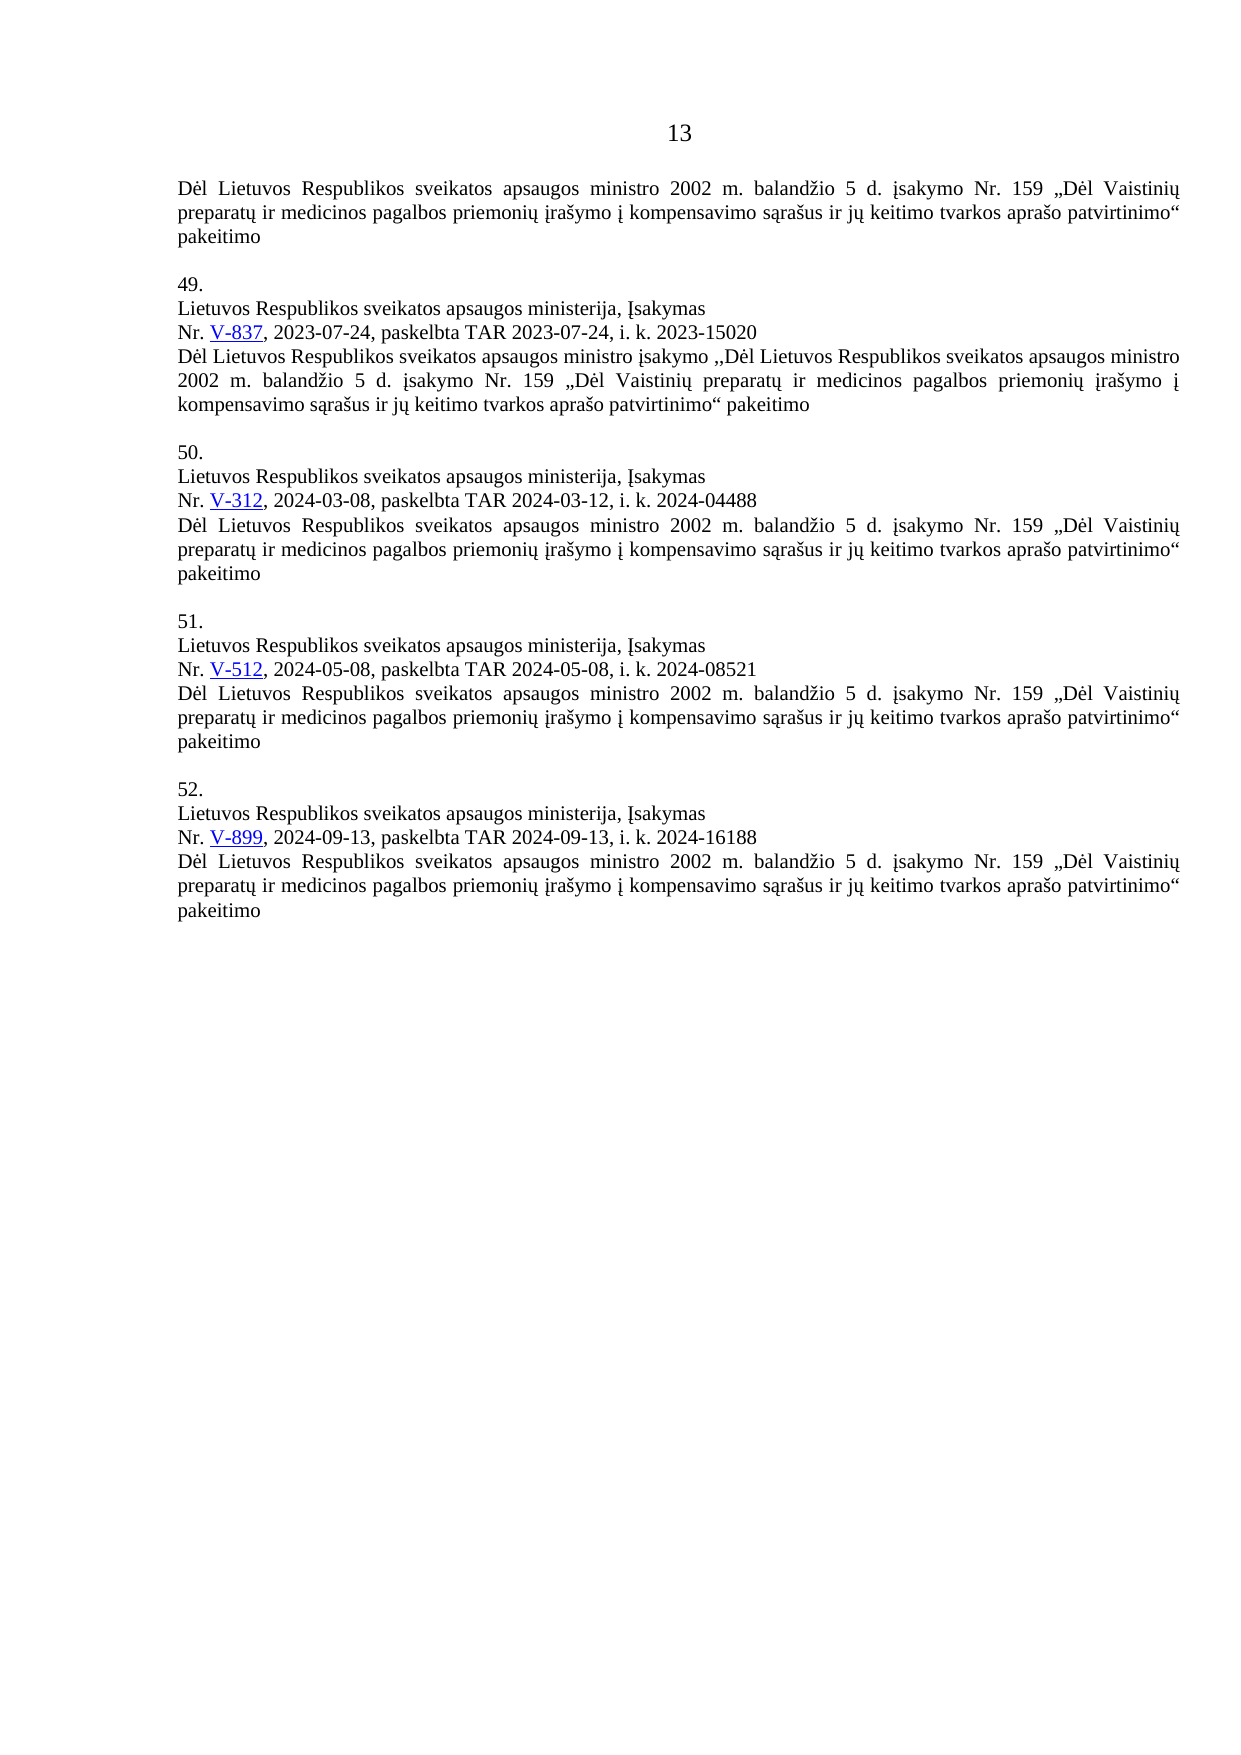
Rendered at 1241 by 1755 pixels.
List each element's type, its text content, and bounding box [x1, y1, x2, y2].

text Lietuvos Respublikos sveikatos apsaugos ministerija, Įsakymas [177, 633, 1181, 657]
text Lietuvos Respublikos sveikatos apsaugos ministerija, Įsakymas [177, 464, 1181, 488]
text Dėl Lietuvos Respublikos sveikatos apsaugos ministro 2002 m. balandžio 5 d. įsakymo Nr. 159 „Dėl Vaistinių preparatų ir medicinos pagalbos priemonių įrašymo į kompensavimo sąrašus ir jų keitimo tvarkos aprašo patvirtinimo“ pakeitimo [177, 176, 1181, 248]
text Dėl Lietuvos Respublikos sveikatos apsaugos ministro 2002 m. balandžio 5 d. įsakymo Nr. 159 „Dėl Vaistinių preparatų ir medicinos pagalbos priemonių įrašymo į kompensavimo sąrašus ir jų keitimo tvarkos aprašo patvirtinimo“ pakeitimo [177, 512, 1181, 585]
text Dėl Lietuvos Respublikos sveikatos apsaugos ministro įsakymo ,,Dėl Lietuvos Respublikos sveikatos apsaugos ministro 2002 m. balandžio 5 d. įsakymo Nr. 159 „Dėl Vaistinių preparatų ir medicinos pagalbos priemonių įrašymo į kompensavimo sąrašus ir jų keitimo tvarkos aprašo patvirtinimo“ pakeitimo [177, 344, 1181, 416]
text Dėl Lietuvos Respublikos sveikatos apsaugos ministro 2002 m. balandžio 5 d. įsakymo Nr. 159 „Dėl Vaistinių preparatų ir medicinos pagalbos priemonių įrašymo į kompensavimo sąrašus ir jų keitimo tvarkos aprašo patvirtinimo“ pakeitimo [177, 681, 1181, 753]
text Dėl Lietuvos Respublikos sveikatos apsaugos ministro 2002 m. balandžio 5 d. įsakymo Nr. 159 „Dėl Vaistinių preparatų ir medicinos pagalbos priemonių įrašymo į kompensavimo sąrašus ir jų keitimo tvarkos aprašo patvirtinimo“ pakeitimo [177, 849, 1181, 922]
text Nr. V-837, 2023-07-24, paskelbta TAR 2023-07-24, i. k. 2023-15020 [177, 320, 1181, 344]
text Nr. V-512, 2024-05-08, paskelbta TAR 2024-05-08, i. k. 2024-08521 [177, 657, 1181, 681]
text Lietuvos Respublikos sveikatos apsaugos ministerija, Įsakymas [177, 296, 1181, 320]
text 50. [177, 440, 1181, 464]
text 49. [177, 272, 1181, 296]
text Nr. V-312, 2024-03-08, paskelbta TAR 2024-03-12, i. k. 2024-04488 [177, 488, 1181, 512]
text Lietuvos Respublikos sveikatos apsaugos ministerija, Įsakymas [177, 801, 1181, 825]
text 51. [177, 609, 1181, 633]
text Nr. V-899, 2024-09-13, paskelbta TAR 2024-09-13, i. k. 2024-16188 [177, 825, 1181, 849]
text 52. [177, 777, 1181, 801]
